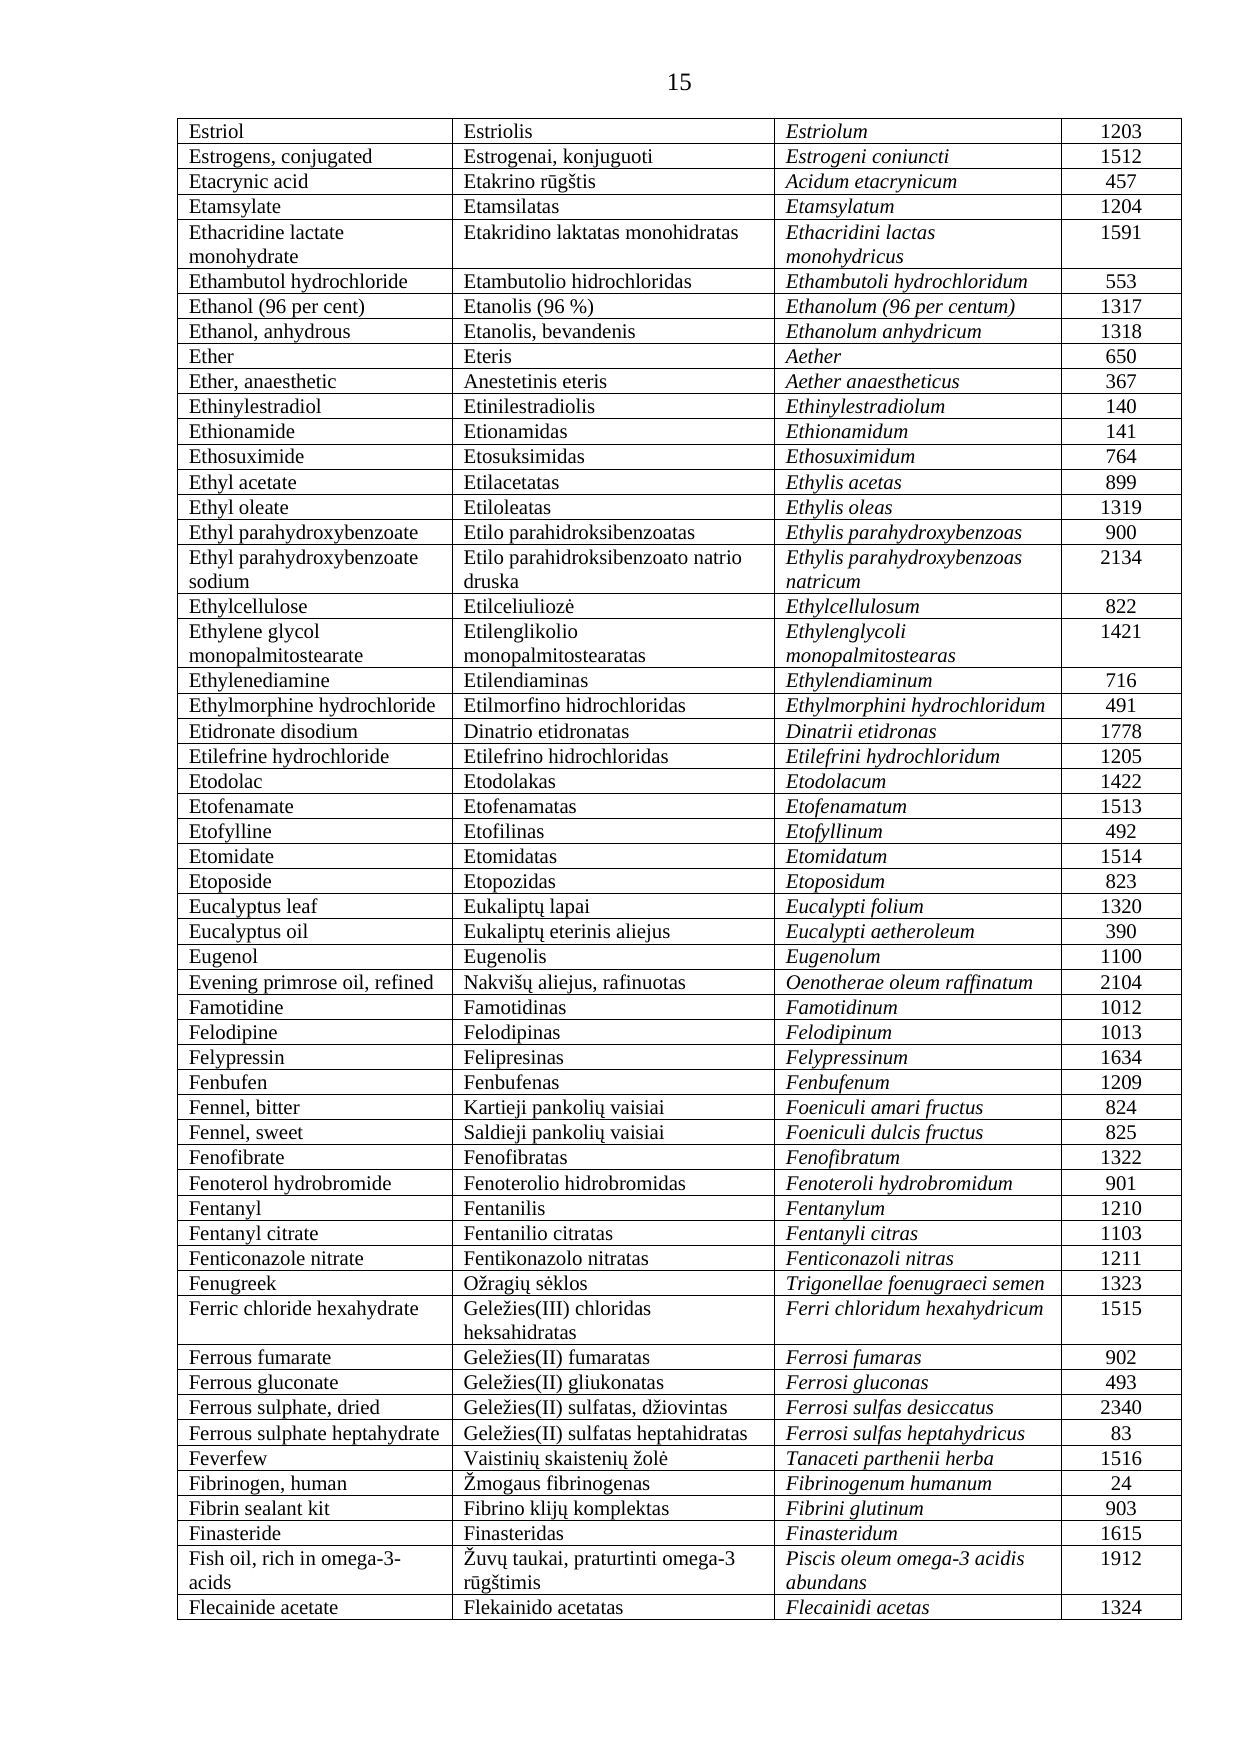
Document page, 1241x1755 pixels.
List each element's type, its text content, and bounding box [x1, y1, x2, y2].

table_cell 1512 [1062, 144, 1181, 168]
table_cell Anestetinis eteris [453, 369, 774, 393]
table_cell Ferrosi sulfas heptahydricus [775, 1420, 1061, 1444]
table_cell Ethylis parahydroxybenzoas [775, 520, 1061, 544]
table_cell Ethanolum (96 per centum) [775, 294, 1061, 318]
table_cell 650 [1062, 344, 1181, 368]
table_cell Etofyllinum [775, 819, 1061, 843]
table_cell 822 [1062, 594, 1181, 618]
table_cell 493 [1062, 1370, 1181, 1394]
table_cell Etilendiaminas [453, 668, 774, 692]
table_cell 824 [1062, 1095, 1181, 1119]
table_cell Fenugreek [178, 1271, 452, 1295]
table_cell 1615 [1062, 1521, 1181, 1545]
table_cell Vaistinių skaistenių žolė [453, 1446, 774, 1469]
table_cell Estrogens, conjugated [178, 144, 452, 168]
table_cell Fenoterol hydrobromide [178, 1170, 452, 1194]
table_cell Fentanyli citras [775, 1221, 1061, 1245]
table_cell Etakridino laktatas monohidratas [453, 220, 774, 268]
table_cell Nakvišų aliejus, rafinuotas [453, 970, 774, 994]
table_cell Ethacridine lactate monohydrate [178, 220, 452, 268]
table_cell Ethyl parahydroxybenzoate sodium [178, 545, 452, 593]
table_cell Ethylmorphini hydrochloridum [775, 694, 1061, 717]
table_cell Ožragių sėklos [453, 1271, 774, 1295]
table_cell Ethacridini lactas monohydricus [775, 220, 1061, 268]
table_cell Ferrous sulphate, dried [178, 1395, 452, 1419]
table_cell Ethyl parahydroxybenzoate [178, 520, 452, 544]
table_cell Finasteride [178, 1521, 452, 1545]
table_cell 367 [1062, 369, 1181, 393]
table_cell Etamsylatum [775, 195, 1061, 218]
table_cell 1778 [1062, 719, 1181, 743]
table_cell Etamsylate [178, 195, 452, 218]
table_cell 901 [1062, 1170, 1181, 1194]
table_cell 1912 [1062, 1546, 1181, 1594]
table_cell Etofylline [178, 819, 452, 843]
table_cell Flekainido acetatas [453, 1595, 774, 1619]
table_cell Piscis oleum omega-3 acidis abundans [775, 1546, 1061, 1594]
table_cell 1591 [1062, 220, 1181, 268]
table_cell Etanolis (96 %) [453, 294, 774, 318]
table_cell Fenofibrate [178, 1145, 452, 1169]
table_cell Fentanilio citratas [453, 1221, 774, 1245]
table_cell Eugenolis [453, 945, 774, 968]
table_cell Fenbufenum [775, 1070, 1061, 1094]
table_cell Flecainide acetate [178, 1595, 452, 1619]
table_cell Etilefrine hydrochloride [178, 744, 452, 768]
table_cell Etopozidas [453, 869, 774, 893]
table_cell Finasteridum [775, 1521, 1061, 1545]
table_cell Etilenglikolio monopalmitostearatas [453, 619, 774, 667]
table_cell Fibrini glutinum [775, 1496, 1061, 1520]
table_cell Etoposidum [775, 869, 1061, 893]
table_cell 1516 [1062, 1446, 1181, 1469]
table_cell Evening primrose oil, refined [178, 970, 452, 994]
table_cell Dinatrio etidronatas [453, 719, 774, 743]
table_cell Ferrosi sulfas desiccatus [775, 1395, 1061, 1419]
table_cell Fentanilis [453, 1196, 774, 1219]
table_cell 24 [1062, 1471, 1181, 1495]
table_cell Ethionamide [178, 419, 452, 443]
table_cell Etilacetatas [453, 470, 774, 494]
table_cell 1421 [1062, 619, 1181, 667]
table_cell Ethambutoli hydrochloridum [775, 269, 1061, 293]
table_cell 1203 [1062, 119, 1181, 143]
table_cell 1012 [1062, 995, 1181, 1019]
table_cell Etilo parahidroksibenzoato natrio druska [453, 545, 774, 593]
table_cell 553 [1062, 269, 1181, 293]
table_cell 1317 [1062, 294, 1181, 318]
table_cell Fenbufenas [453, 1070, 774, 1094]
table_cell Žmogaus fibrinogenas [453, 1471, 774, 1495]
table_cell Ethanol, anhydrous [178, 319, 452, 343]
table_cell Tanaceti parthenii herba [775, 1446, 1061, 1469]
table_cell Eucalyptus oil [178, 919, 452, 943]
table_cell 390 [1062, 919, 1181, 943]
table_cell 1100 [1062, 945, 1181, 968]
table_cell Ferrous fumarate [178, 1345, 452, 1369]
table_cell Aether [775, 344, 1061, 368]
table_cell Fenticonazoli nitras [775, 1246, 1061, 1270]
table_cell Fibrino klijų komplektas [453, 1496, 774, 1520]
table_cell 1324 [1062, 1595, 1181, 1619]
table_cell Etamsilatas [453, 195, 774, 218]
table_cell 1513 [1062, 794, 1181, 818]
table_cell Etilefrino hidrochloridas [453, 744, 774, 768]
table_cell 1210 [1062, 1196, 1181, 1219]
table_cell 1318 [1062, 319, 1181, 343]
table_cell Etilo parahidroksibenzoatas [453, 520, 774, 544]
table_cell Ethylis oleas [775, 495, 1061, 519]
table_cell Ethylenglycoli monopalmitostearas [775, 619, 1061, 667]
table_cell 1205 [1062, 744, 1181, 768]
table_cell Fentikonazolo nitratas [453, 1246, 774, 1270]
table_cell Ethinylestradiolum [775, 394, 1061, 418]
table_cell Fenofibratas [453, 1145, 774, 1169]
table_cell Fenofibratum [775, 1145, 1061, 1169]
table_cell 903 [1062, 1496, 1181, 1520]
table_cell Eteris [453, 344, 774, 368]
table_cell Geležies(II) fumaratas [453, 1345, 774, 1369]
table_cell Ethylene glycol monopalmitostearate [178, 619, 452, 667]
table_cell 716 [1062, 668, 1181, 692]
table_cell Fish oil, rich in omega-3-acids [178, 1546, 452, 1594]
table_cell Felodipinas [453, 1020, 774, 1044]
table_cell Feverfew [178, 1446, 452, 1469]
table_cell 1013 [1062, 1020, 1181, 1044]
table_cell 2104 [1062, 970, 1181, 994]
table_cell Felypressin [178, 1045, 452, 1069]
table_cell Felipresinas [453, 1045, 774, 1069]
table_cell Ether [178, 344, 452, 368]
table_cell Fentanyl [178, 1196, 452, 1219]
table_cell Acidum etacrynicum [775, 169, 1061, 193]
table_cell Eucalypti aetheroleum [775, 919, 1061, 943]
table_cell Etakrino rūgštis [453, 169, 774, 193]
table_cell Žuvų taukai, praturtinti omega-3 rūgštimis [453, 1546, 774, 1594]
table_cell Felodipine [178, 1020, 452, 1044]
table_cell Ferrosi gluconas [775, 1370, 1061, 1394]
table_cell Etilefrini hydrochloridum [775, 744, 1061, 768]
table_cell Dinatrii etidronas [775, 719, 1061, 743]
table_cell Etambutolio hidrochloridas [453, 269, 774, 293]
table_cell 1319 [1062, 495, 1181, 519]
table_cell Etilceliuliozė [453, 594, 774, 618]
table_cell Ethyl acetate [178, 470, 452, 494]
table_cell Fibrin sealant kit [178, 1496, 452, 1520]
table_cell 823 [1062, 869, 1181, 893]
table_cell Ethambutol hydrochloride [178, 269, 452, 293]
table_cell Etofenamatum [775, 794, 1061, 818]
table_cell Fenoteroli hydrobromidum [775, 1170, 1061, 1194]
table_cell Etacrynic acid [178, 169, 452, 193]
table_cell Kartieji pankolių vaisiai [453, 1095, 774, 1119]
table_cell Etidronate disodium [178, 719, 452, 743]
table_cell 902 [1062, 1345, 1181, 1369]
table_cell Etoposide [178, 869, 452, 893]
table_cell Foeniculi amari fructus [775, 1095, 1061, 1119]
table_cell Fibrinogenum humanum [775, 1471, 1061, 1495]
table_cell Estrogenai, konjuguoti [453, 144, 774, 168]
table_cell 1422 [1062, 769, 1181, 793]
table_cell 141 [1062, 419, 1181, 443]
table_cell Fibrinogen, human [178, 1471, 452, 1495]
table_cell 1209 [1062, 1070, 1181, 1094]
table_cell Oenotherae oleum raffinatum [775, 970, 1061, 994]
table_cell Ethosuximide [178, 445, 452, 468]
table_cell Etofilinas [453, 819, 774, 843]
table_cell Fenbufen [178, 1070, 452, 1094]
table_cell Etomidatas [453, 844, 774, 868]
table_cell 1515 [1062, 1296, 1181, 1344]
table_cell Etomidate [178, 844, 452, 868]
table_cell Ethanolum anhydricum [775, 319, 1061, 343]
table_cell Geležies(III) chloridas heksahidratas [453, 1296, 774, 1344]
table_cell 764 [1062, 445, 1181, 468]
table_cell 899 [1062, 470, 1181, 494]
table_cell Felodipinum [775, 1020, 1061, 1044]
table_cell Etionamidas [453, 419, 774, 443]
table_cell Ethylmorphine hydrochloride [178, 694, 452, 717]
table_cell 1204 [1062, 195, 1181, 218]
table_cell Trigonellae foenugraeci semen [775, 1271, 1061, 1295]
table_cell Eugenolum [775, 945, 1061, 968]
table_cell Ether, anaesthetic [178, 369, 452, 393]
table_cell 900 [1062, 520, 1181, 544]
table_cell Etodolac [178, 769, 452, 793]
table_cell Eukaliptų eterinis aliejus [453, 919, 774, 943]
table_cell Ethylcellulosum [775, 594, 1061, 618]
table_cell Ethylis parahydroxybenzoas natricum [775, 545, 1061, 593]
table_cell Etosuksimidas [453, 445, 774, 468]
table_cell Geležies(II) sulfatas, džiovintas [453, 1395, 774, 1419]
table_cell Geležies(II) gliukonatas [453, 1370, 774, 1394]
table_cell Ethanol (96 per cent) [178, 294, 452, 318]
table_cell Geležies(II) sulfatas heptahidratas [453, 1420, 774, 1444]
table_cell Etodolacum [775, 769, 1061, 793]
table_cell Famotidine [178, 995, 452, 1019]
table_cell 825 [1062, 1120, 1181, 1144]
table_cell Ethinylestradiol [178, 394, 452, 418]
table_cell 140 [1062, 394, 1181, 418]
table_cell Etiloleatas [453, 495, 774, 519]
table_cell Ferrous sulphate heptahydrate [178, 1420, 452, 1444]
table_cell Saldieji pankolių vaisiai [453, 1120, 774, 1144]
table_cell 83 [1062, 1420, 1181, 1444]
table_cell 1514 [1062, 844, 1181, 868]
table_cell Fennel, bitter [178, 1095, 452, 1119]
table_cell Ethylendiaminum [775, 668, 1061, 692]
table_cell Ethylcellulose [178, 594, 452, 618]
table_cell Estriolum [775, 119, 1061, 143]
table_cell Ferri chloridum hexahydricum [775, 1296, 1061, 1344]
table_cell Foeniculi dulcis fructus [775, 1120, 1061, 1144]
table_cell Eugenol [178, 945, 452, 968]
table_cell Famotidinum [775, 995, 1061, 1019]
table_cell Etofenamatas [453, 794, 774, 818]
table_cell Fenoterolio hidrobromidas [453, 1170, 774, 1194]
table_cell 1322 [1062, 1145, 1181, 1169]
table_cell 492 [1062, 819, 1181, 843]
table_cell Etinilestradiolis [453, 394, 774, 418]
table_cell Estriol [178, 119, 452, 143]
table_cell Fentanylum [775, 1196, 1061, 1219]
table_cell Ethylenediamine [178, 668, 452, 692]
table_cell Etilmorfino hidrochloridas [453, 694, 774, 717]
table_cell 1634 [1062, 1045, 1181, 1069]
table_cell Fenticonazole nitrate [178, 1246, 452, 1270]
table_cell 2134 [1062, 545, 1181, 593]
table_cell 2340 [1062, 1395, 1181, 1419]
table_cell Fennel, sweet [178, 1120, 452, 1144]
table_cell Fentanyl citrate [178, 1221, 452, 1245]
table_cell Ethylis acetas [775, 470, 1061, 494]
table_cell Ferric chloride hexahydrate [178, 1296, 452, 1344]
table_cell 491 [1062, 694, 1181, 717]
table_cell Flecainidi acetas [775, 1595, 1061, 1619]
table_cell Finasteridas [453, 1521, 774, 1545]
table_cell Eucalyptus leaf [178, 894, 452, 918]
table_cell 457 [1062, 169, 1181, 193]
table_cell 1211 [1062, 1246, 1181, 1270]
table_cell Estrogeni coniuncti [775, 144, 1061, 168]
table_cell Ethosuximidum [775, 445, 1061, 468]
table_cell Eucalypti folium [775, 894, 1061, 918]
table_cell Ferrous gluconate [178, 1370, 452, 1394]
table_cell Ethionamidum [775, 419, 1061, 443]
table_cell Etanolis, bevandenis [453, 319, 774, 343]
table_cell Felypressinum [775, 1045, 1061, 1069]
table_cell Etomidatum [775, 844, 1061, 868]
table_cell Etodolakas [453, 769, 774, 793]
table_cell Estriolis [453, 119, 774, 143]
table_cell 1323 [1062, 1271, 1181, 1295]
table_cell 1320 [1062, 894, 1181, 918]
table_cell Eukaliptų lapai [453, 894, 774, 918]
table_cell Aether anaestheticus [775, 369, 1061, 393]
table_cell 1103 [1062, 1221, 1181, 1245]
table_cell Ferrosi fumaras [775, 1345, 1061, 1369]
table_cell Famotidinas [453, 995, 774, 1019]
table_cell Etofenamate [178, 794, 452, 818]
table_cell Ethyl oleate [178, 495, 452, 519]
